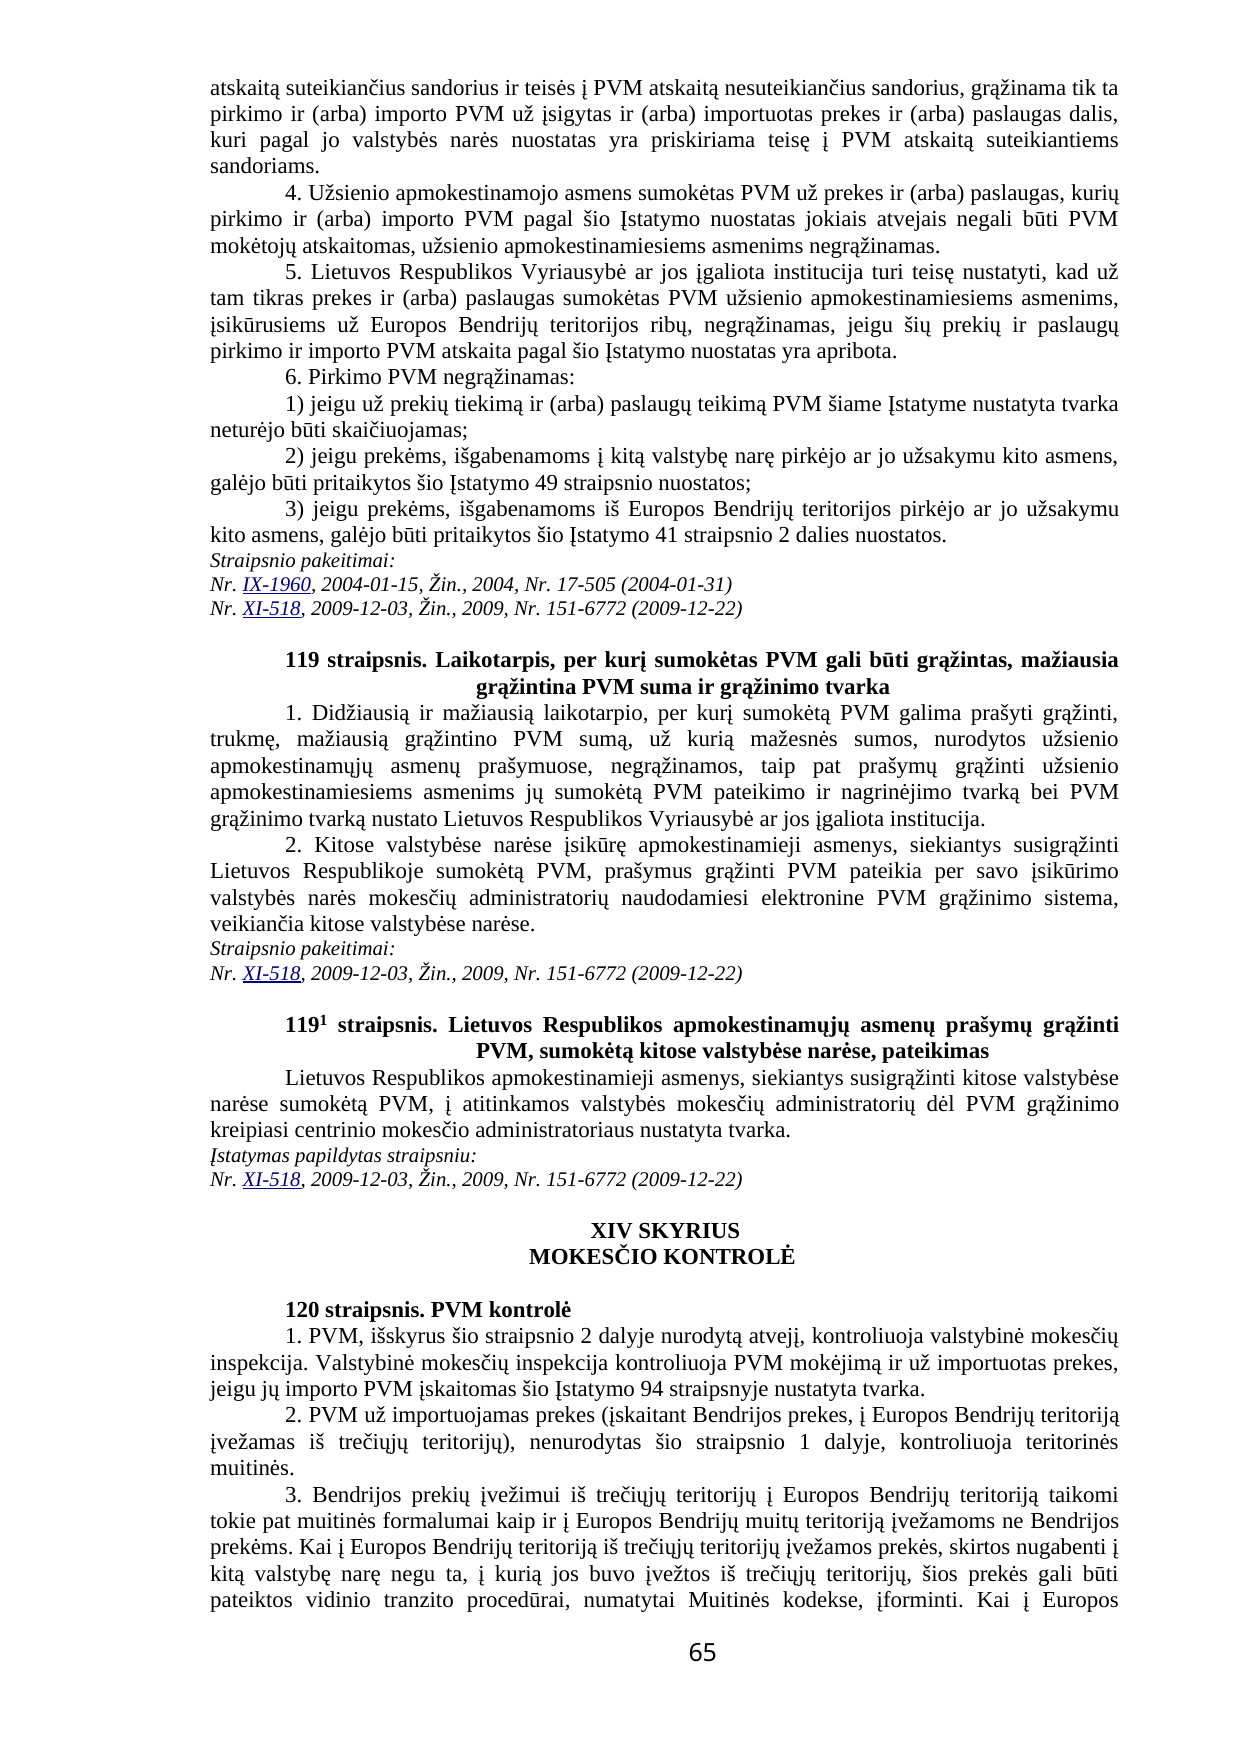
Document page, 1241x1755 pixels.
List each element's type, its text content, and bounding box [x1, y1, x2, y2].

text Lietuvos Respublikos apmokestinamieji asmenys, siekiantys susigrąžinti kitose valstybėse narėse sumokėtą PVM, į atitinkamos valstybės mokesčių administratorių dėl PVM grąžinimo kreipiasi centrinio mokesčio administratoriaus nustatyta tvarka. [210, 1063, 1120, 1143]
text Straipsnio pakeitimai: [210, 936, 1120, 960]
text Nr. XI-518, 2009-12-03, Žin., 2009, Nr. 151-6772 (2009-12-22) [210, 960, 1120, 984]
text 6. Pirkimo PVM negrąžinamas: [210, 363, 1120, 390]
text 2. PVM už importuojamas prekes (įskaitant Bendrijos prekes, į Europos Bendrijų teritoriją įvežamas iš trečiųjų teritorijų), nenurodytas šio straipsnio 1 dalyje, kontroliuoja teritorinės muitinės. [210, 1402, 1120, 1481]
text Nr. XI-518, 2009-12-03, Žin., 2009, Nr. 151-6772 (2009-12-22) [210, 596, 1120, 620]
text Nr. XI-518, 2009-12-03, Žin., 2009, Nr. 151-6772 (2009-12-22) [210, 1167, 1120, 1191]
text MOKESČIO KONTROLĖ [210, 1243, 1120, 1270]
text Nr. IX-1960, 2004-01-15, Žin., 2004, Nr. 17-505 (2004-01-31) [210, 572, 1120, 596]
text 2) jeigu prekėms, išgabenamoms į kitą valstybę narę pirkėjo ar jo užsakymu kito asmens, galėjo būti pritaikytos šio Įstatymo 49 straipsnio nuostatos; [210, 442, 1120, 495]
text 2. Kitose valstybėse narėse įsikūrę apmokestinamieji asmenys, siekiantys susigrąžinti Lietuvos Respublikoje sumokėtą PVM, prašymus grąžinti PVM pateikia per savo įsikūrimo valstybės narės mokesčių administratorių naudodamiesi elektronine PVM grąžinimo sistema, veikiančia kitose valstybėse narėse. [210, 831, 1120, 936]
text 3. Bendrijos prekių įvežimui iš trečiųjų teritorijų į Europos Bendrijų teritoriją taikomi tokie pat muitinės formalumai kaip ir į Europos Bendrijų muitų teritoriją įvežamoms ne Bendrijos prekėms. Kai į Europos Bendrijų teritoriją iš trečiųjų teritorijų įvežamos prekės, skirtos nugabenti į kitą valstybę narę negu ta, į kurią jos buvo įvežtos iš trečiųjų teritorijų, šios prekės gali būti pateiktos vidinio tranzito procedūrai, numatytai Muitinės kodekse, įforminti. Kai į Europos [210, 1481, 1120, 1612]
text Įstatymas papildytas straipsniu: [210, 1143, 1120, 1167]
text 1. Didžiausią ir mažiausią laikotarpio, per kurį sumokėtą PVM galima prašyti grąžinti, trukmę, mažiausią grąžintino PVM sumą, už kurią mažesnės sumos, nurodytos užsienio apmokestinamųjų asmenų prašymuose, negrąžinamos, taip pat prašymų grąžinti užsienio apmokestinamiesiems asmenims jų sumokėtą PVM pateikimo ir nagrinėjimo tvarką bei PVM grąžinimo tvarką nustato Lietuvos Respublikos Vyriausybė ar jos įgaliota institucija. [210, 699, 1120, 831]
text XIV SKYRIUS [210, 1217, 1120, 1243]
text 119 straipsnis. Laikotarpis, per kurį sumokėtas PVM gali būti grąžintas, mažiausia grąžintina PVM suma ir grąžinimo tvarka [285, 646, 1120, 699]
text 4. Užsienio apmokestinamojo asmens sumokėtas PVM už prekes ir (arba) paslaugas, kurių pirkimo ir (arba) importo PVM pagal šio Įstatymo nuostatas jokiais atvejais negali būti PVM mokėtojų atskaitomas, užsienio apmokestinamiesiems asmenims negrąžinamas. [210, 179, 1120, 258]
text 5. Lietuvos Respublikos Vyriausybė ar jos įgaliota institucija turi teisę nustatyti, kad už tam tikras prekes ir (arba) paslaugas sumokėtas PVM užsienio apmokestinamiesiems asmenims, įsikūrusiems už Europos Bendrijų teritorijos ribų, negrąžinamas, jeigu šių prekių ir paslaugų pirkimo ir importo PVM atskaita pagal šio Įstatymo nuostatas yra apribota. [210, 258, 1120, 363]
text 1) jeigu už prekių tiekimą ir (arba) paslaugų teikimą PVM šiame Įstatyme nustatyta tvarka neturėjo būti skaičiuojamas; [210, 390, 1120, 442]
text 120 straipsnis. PVM kontrolė [210, 1296, 1120, 1322]
text 1. PVM, išskyrus šio straipsnio 2 dalyje nurodytą atvejį, kontroliuoja valstybinė mokesčių inspekcija. Valstybinė mokesčių inspekcija kontroliuoja PVM mokėjimą ir už importuotas prekes, jeigu jų importo PVM įskaitomas šio Įstatymo 94 straipsnyje nustatyta tvarka. [210, 1322, 1120, 1402]
text Straipsnio pakeitimai: [210, 548, 1120, 572]
text 3) jeigu prekėms, išgabenamoms iš Europos Bendrijų teritorijos pirkėjo ar jo užsakymu kito asmens, galėjo būti pritaikytos šio Įstatymo 41 straipsnio 2 dalies nuostatos. [210, 495, 1120, 548]
text 1191 straipsnis. Lietuvos Respublikos apmokestinamųjų asmenų prašymų grąžinti PVM, sumokėtą kitose valstybėse narėse, pateikimas [285, 1011, 1120, 1063]
text atskaitą suteikiančius sandorius ir teisės į PVM atskaitą nesuteikiančius sandorius, grąžinama tik ta pirkimo ir (arba) importo PVM už įsigytas ir (arba) importuotas prekes ir (arba) paslaugas dalis, kuri pagal jo valstybės narės nuostatas yra priskiriama teisę į PVM atskaitą suteikiantiems sandoriams. [210, 73, 1120, 179]
